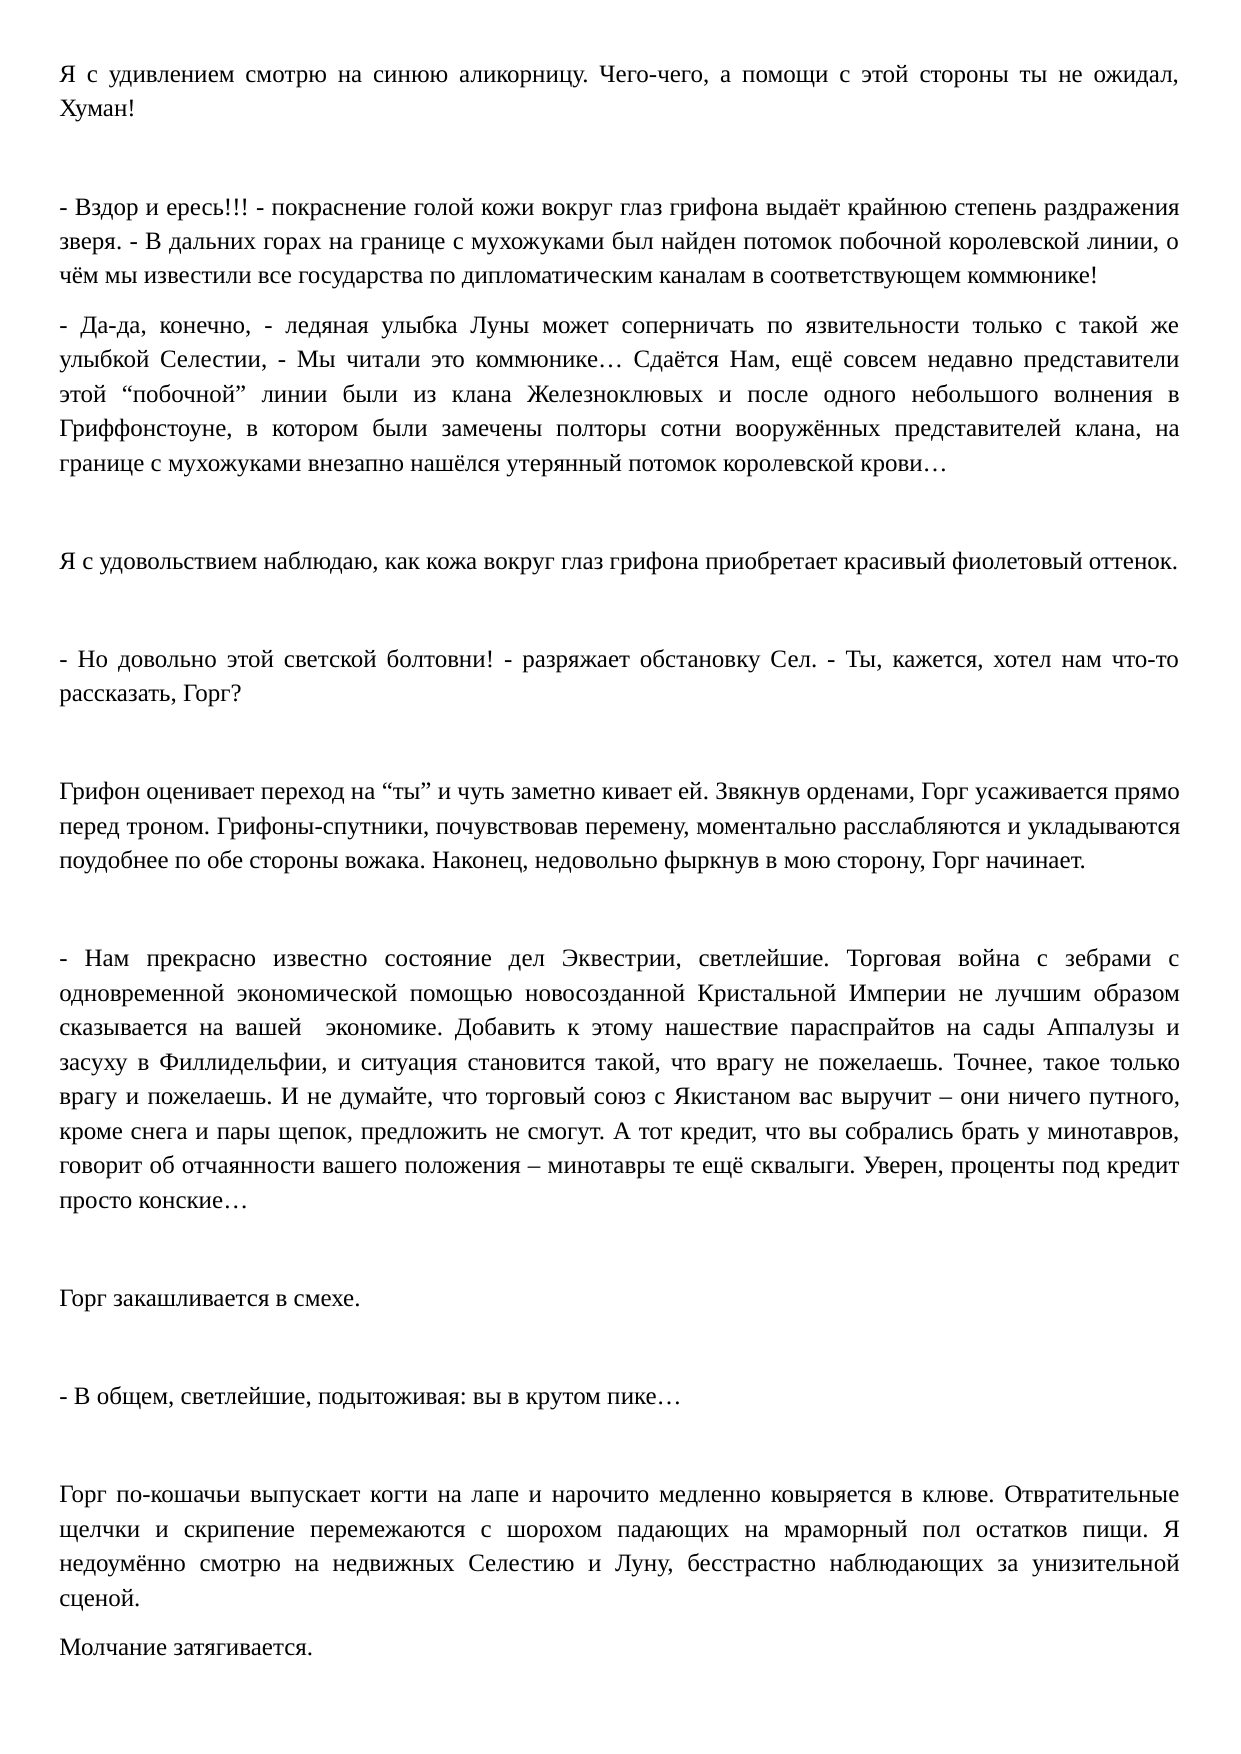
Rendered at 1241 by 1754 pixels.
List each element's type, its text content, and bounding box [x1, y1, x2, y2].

text - В общем, светлейшие, подытоживая: вы в крутом пике… [59, 1381, 1181, 1410]
text Я с удовольствием наблюдаю, как кожа вокруг глаз грифона приобретает красивый фиолетовый оттенок. [59, 546, 1181, 574]
text - Но довольно этой светской болтовни! - разряжает обстановку Сел. - Ты, кажется, хотел нам что-то рассказать, Горг? [59, 644, 1181, 707]
text - Да-да, конечно, - ледяная улыбка Луны может соперничать по язвительности только с такой же улыбкой Селестии, - Мы читали это коммюнике… Сдаётся Нам, ещё совсем недавно представители этой “побочной” линии были из клана Железноклювых и после одного небольшого волнения в Гриффонстоуне, в котором были замечены полторы сотни вооружённых представителей клана, на границе с мухожуками внезапно нашёлся утерянный потомок королевской крови… [59, 310, 1181, 476]
text Грифон оценивает переход на “ты” и чуть заметно кивает ей. Звякнув орденами, Горг усаживается прямо перед троном. Грифоны-спутники, почувствовав перемену, моментально расслабляются и укладываются поудобнее по обе стороны вожака. Наконец, недовольно фыркнув в мою сторону, Горг начинает. [59, 776, 1181, 874]
text Горг закашливается в смехе. [59, 1283, 1181, 1312]
text Я с удивлением смотрю на синюю аликорницу. Чего-чего, а помощи с этой стороны ты не ожидал, Хуман! [59, 59, 1181, 122]
text Горг по-кошачьи выпускает когти на лапе и нарочито медленно ковыряется в клюве. Отвратительные щелчки и скрипение перемежаются с шорохом падающих на мраморный пол остатков пищи. Я недоумённо смотрю на недвижных Селестию и Луну, бесстрастно наблюдающих за унизительной сценой. [59, 1479, 1181, 1611]
text Молчание затягивается. [59, 1632, 1181, 1661]
text - Нам прекрасно известно состояние дел Эквестрии, светлейшие. Торговая война с зебрами с одновременной экономической помощью новосозданной Кристальной Империи не лучшим образом сказывается на вашей экономике. Добавить к этому нашествие параспрайтов на сады Аппалузы и засуху в Филлидельфии, и ситуация становится такой, что врагу не пожелаешь. Точнее, такое только врагу и пожелаешь. И не думайте, что торговый союз с Якистаном вас выручит – они ничего путного, кроме снега и пары щепок, предложить не смогут. А тот кредит, что вы собрались брать у минотавров, говорит об отчаянности вашего положения – минотавры те ещё сквалыги. Уверен, проценты под кредит просто конские… [59, 943, 1181, 1214]
text - Вздор и ересь!!! - покраснение голой кожи вокруг глаз грифона выдаёт крайнюю степень раздражения зверя. - В дальних горах на границе с мухожуками был найден потомок побочной королевской линии, о чём мы известили все государства по дипломатическим каналам в соответствующем коммюнике! [59, 192, 1181, 289]
